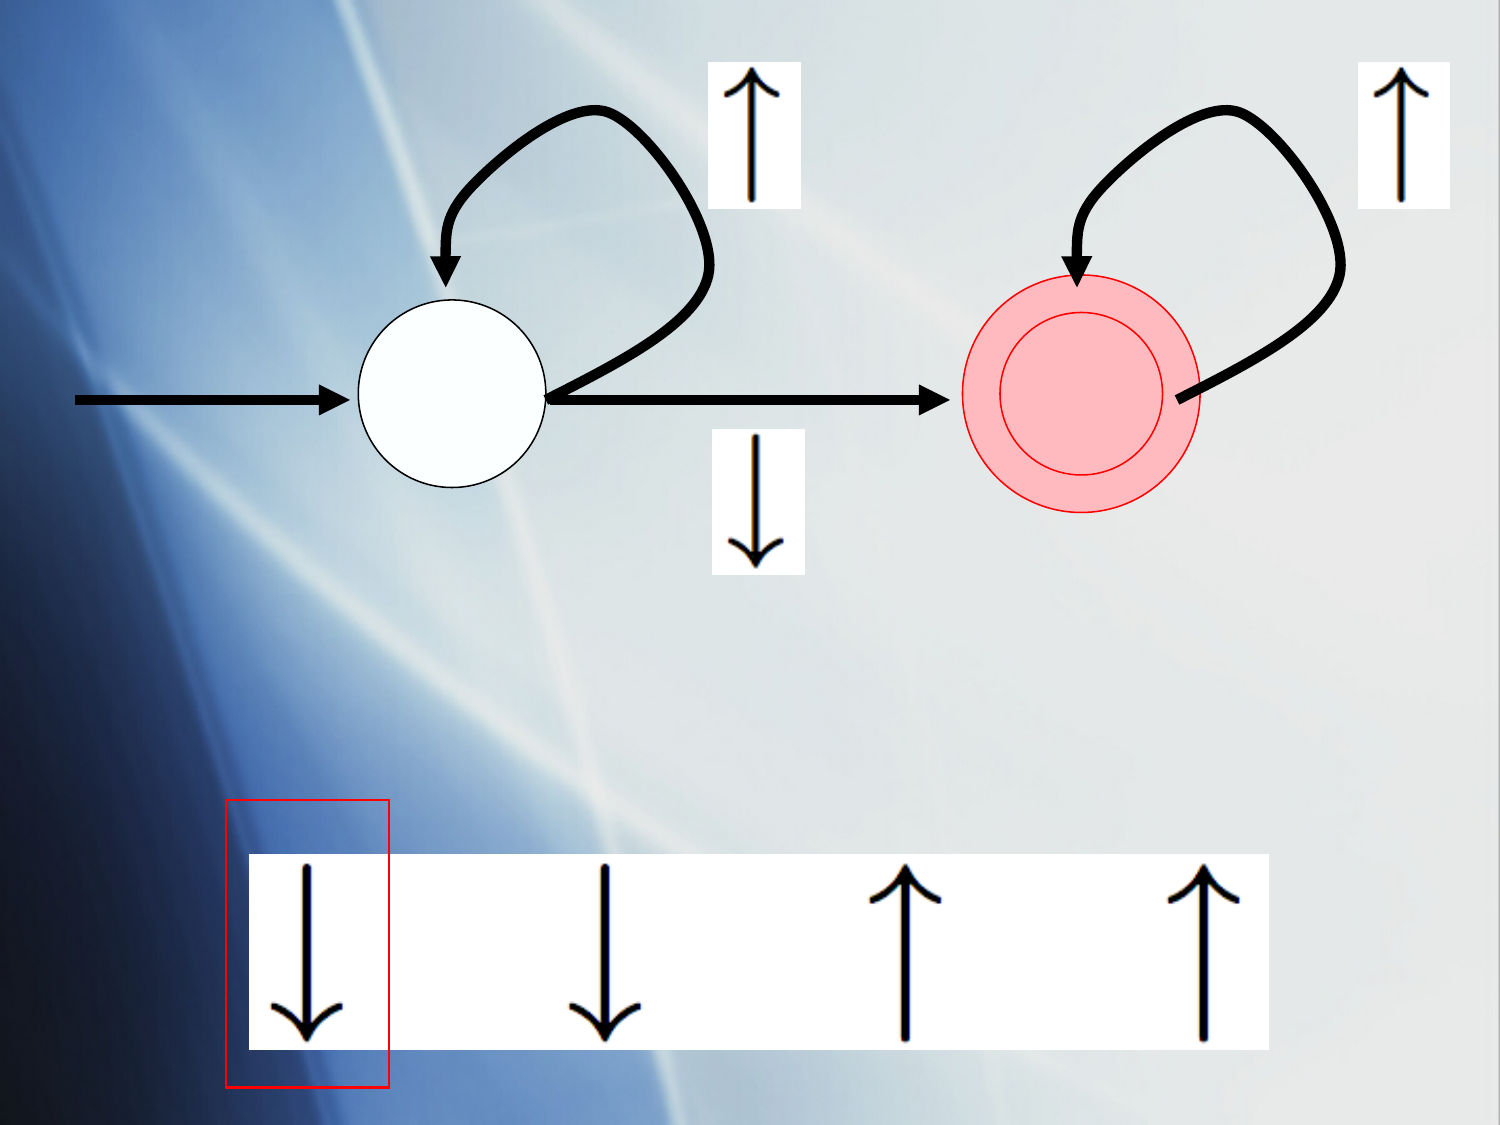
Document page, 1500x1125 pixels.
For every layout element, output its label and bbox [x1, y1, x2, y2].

text_box [358, 299, 546, 488]
picture [0, 0, 1500, 1125]
text_box [962, 275, 1201, 513]
